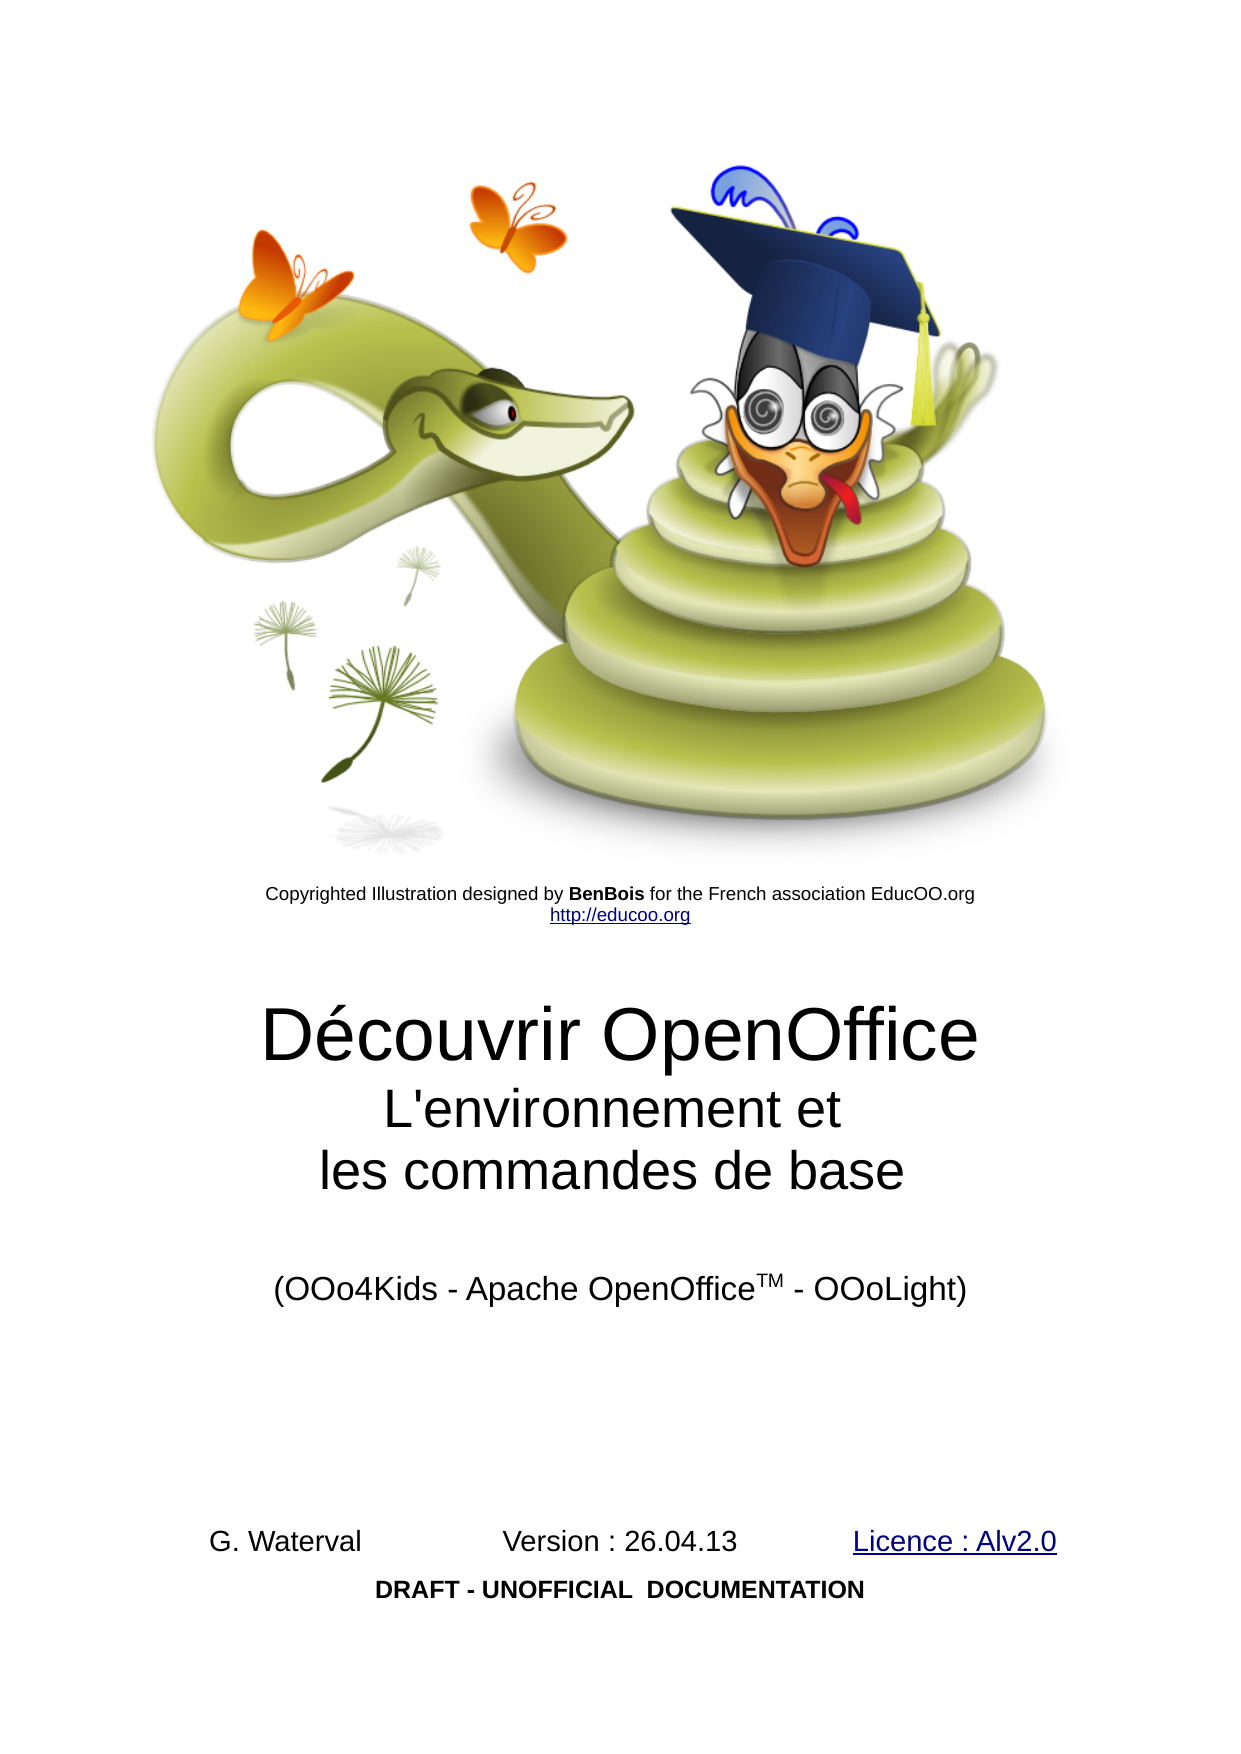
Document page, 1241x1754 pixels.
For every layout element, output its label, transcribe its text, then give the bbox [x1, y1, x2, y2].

text L'environnement et les commandes de base [118, 1077, 1122, 1201]
table_header Version : 26.04.13 [453, 1518, 787, 1563]
table_header Licence : Alv2.0 [788, 1518, 1122, 1563]
text Découvrir OpenOffice [118, 990, 1122, 1077]
text Copyrighted Illustration designed by BenBois for the French association EducOO.org [118, 883, 1122, 904]
table_header G. Waterval [118, 1518, 453, 1563]
picture [118, 143, 1123, 883]
text http://educoo.org [118, 904, 1122, 926]
text DRAFT - UNOFFICIAL DOCUMENTATION [118, 1575, 1122, 1604]
text (OOo4Kids - Apache OpenOfficeTM - OOoLight) [118, 1269, 1122, 1308]
